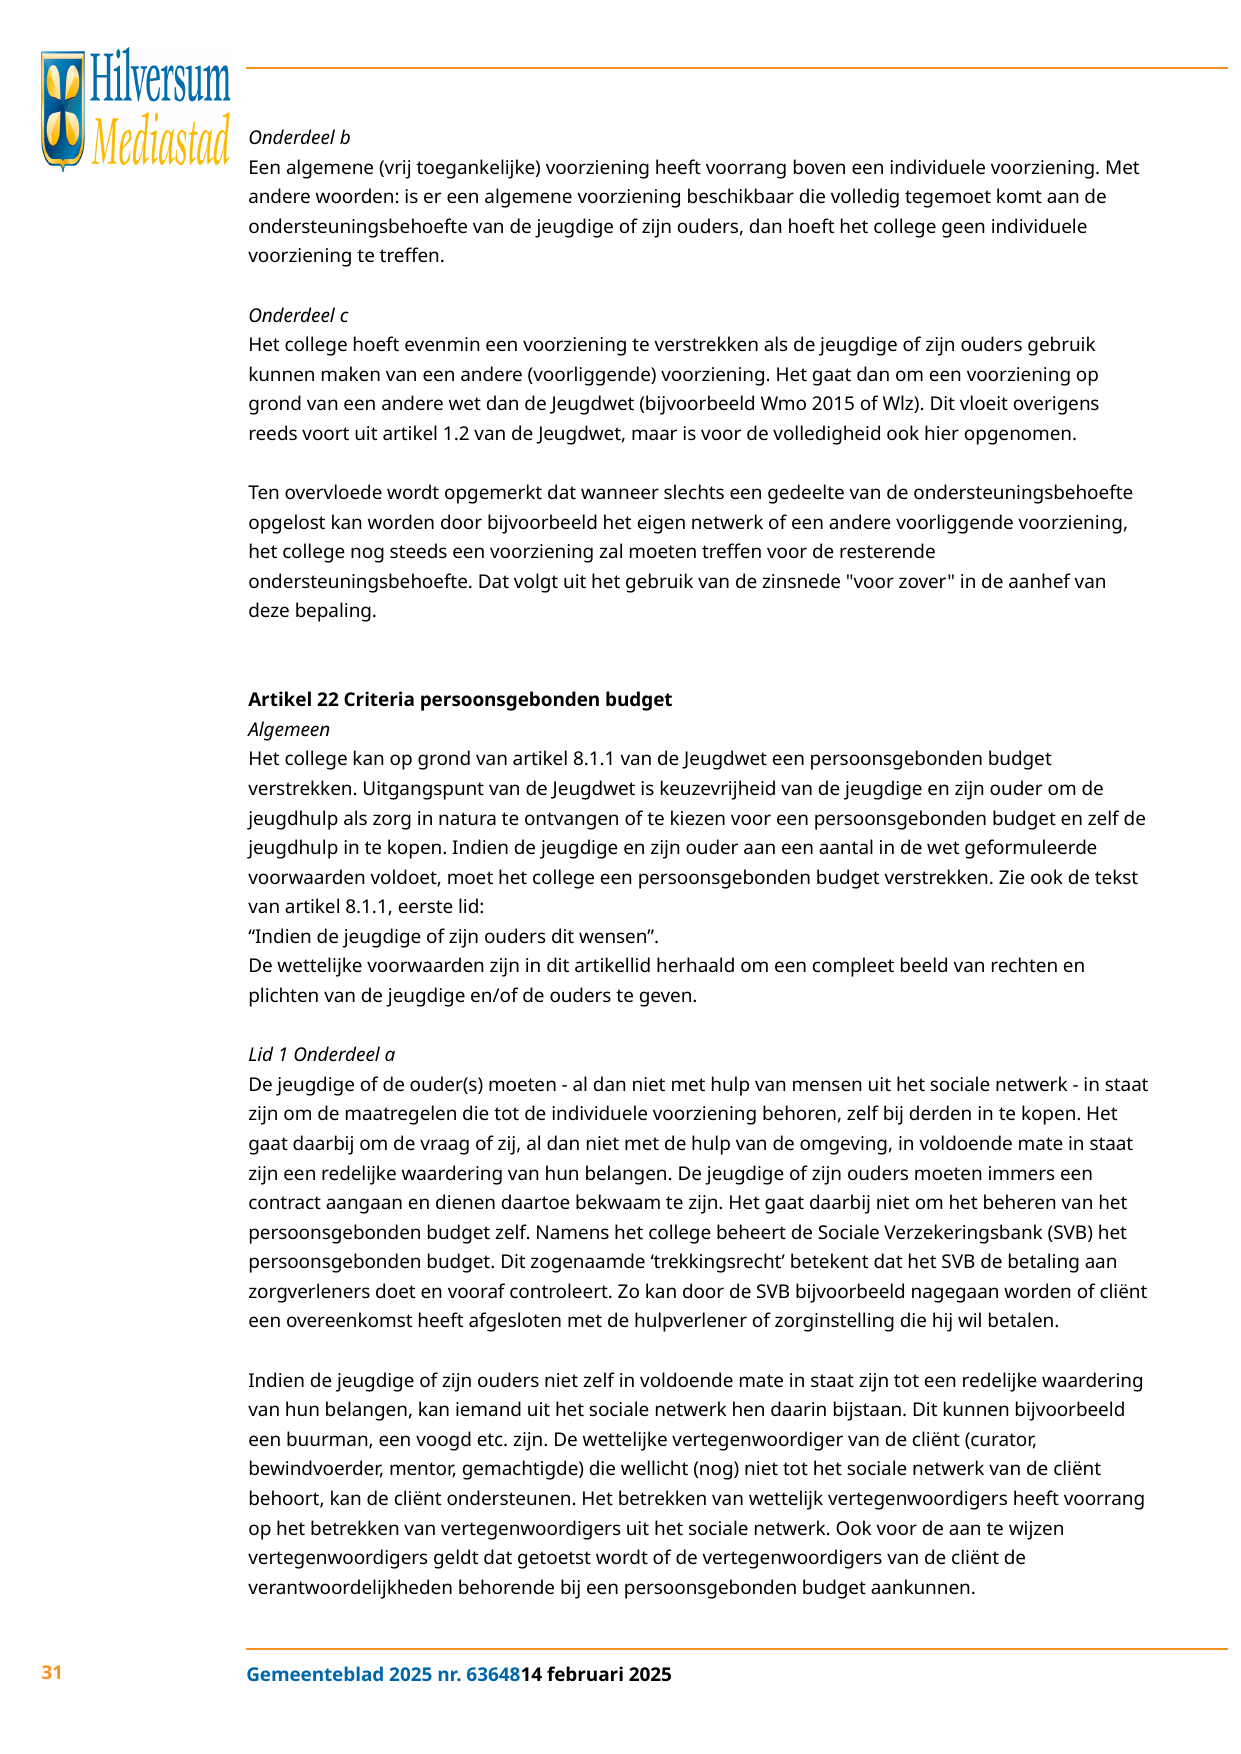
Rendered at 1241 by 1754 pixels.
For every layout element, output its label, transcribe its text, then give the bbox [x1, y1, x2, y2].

text Lid 1 Onderdeel a [248, 1041, 1152, 1067]
text Het college kan op grond van artikel 8.1.1 van de Jeugdwet een persoonsgebonden budget verstrekken. Uitgangspunt van de Jeugdwet is keuzevrijheid van de jeugdige en zijn ouder om de jeugdhulp als zorg in natura te ontvangen of te kiezen voor een persoonsgebonden budget en zelf de jeugdhulp in te kopen. Indien de jeugdige en zijn ouder aan een aantal in de wet geformuleerde voorwaarden voldoet, moet het college een persoonsgebonden budget verstrekken. Zie ook de tekst van artikel 8.1.1, eerste lid: [248, 746, 1152, 919]
text Indien de jeugdige of zijn ouders niet zelf in voldoende mate in staat zijn tot een redelijke waardering van hun belangen, kan iemand uit het sociale netwerk hen daarin bijstaan. Dit kunnen bijvoorbeeld een buurman, een voogd etc. zijn. De wettelijke vertegenwoordiger van de cliënt (curator, bewindvoerder, mentor, gemachtigde) die wellicht (nog) niet tot het sociale netwerk van de cliënt behoort, kan de cliënt ondersteunen. Het betrekken van wettelijk vertegenwoordigers heeft voorrang op het betrekken van vertegenwoordigers uit het sociale netwerk. Ook voor de aan te wijzen vertegenwoordigers geldt dat getoetst wordt of de vertegenwoordigers van de cliënt de verantwoordelijkheden behorende bij een persoonsgebonden budget aankunnen. [248, 1367, 1152, 1600]
text Algemeen [248, 716, 1152, 742]
text Onderdeel b [248, 124, 1152, 150]
text “Indien de jeugdige of zijn ouders dit wensen”. [248, 923, 1152, 949]
text Het college hoeft evenmin een voorziening te verstrekken als de jeugdige of zijn ouders gebruik kunnen maken van een andere (voorliggende) voorziening. Het gaat dan om een voorziening op grond van een andere wet dan de Jeugdwet (bijvoorbeeld Wmo 2015 of Wlz). Dit vloeit overigens reeds voort uit artikel 1.2 van de Jeugdwet, maar is voor de volledigheid ook hier opgenomen. [248, 331, 1152, 446]
text De wettelijke voorwaarden zijn in dit artikellid herhaald om een compleet beeld van rechten en plichten van de jeugdige en/of de ouders te geven. [248, 953, 1152, 1008]
text Een algemene (vrij toegankelijke) voorziening heeft voorrang boven een individuele voorziening. Met andere woorden: is er een algemene voorziening beschikbaar die volledig tegemoet komt aan de ondersteuningsbehoefte van de jeugdige of zijn ouders, dan hoeft het college geen individuele voorziening te treffen. [248, 154, 1152, 268]
text Artikel 22 Criteria persoonsgebonden budget [248, 686, 1152, 712]
text Onderdeel c [248, 302, 1152, 328]
text De jeugdige of de ouder(s) moeten - al dan niet met hulp van mensen uit het sociale netwerk - in staat zijn om de maatregelen die tot de individuele voorziening behoren, zelf bij derden in te kopen. Het gaat daarbij om de vraag of zij, al dan niet met de hulp van de omgeving, in voldoende mate in staat zijn een redelijke waardering van hun belangen. De jeugdige of zijn ouders moeten immers een contract aangaan en dienen daartoe bekwaam te zijn. Het gaat daarbij niet om het beheren van het persoonsgebonden budget zelf. Namens het college beheert de Sociale Verzekeringsbank (SVB) het persoonsgebonden budget. Dit zogenaamde ‘trekkingsrecht’ betekent dat het SVB de betaling aan zorgverleners doet en vooraf controleert. Zo kan door de SVB bijvoorbeeld nagegaan worden of cliënt een overeenkomst heeft afgesloten met de hulpverlener of zorginstelling die hij wil betalen. [248, 1071, 1152, 1333]
picture [41, 47, 231, 172]
text Ten overvloede wordt opgemerkt dat wanneer slechts een gedeelte van de ondersteuningsbehoefte opgelost kan worden door bijvoorbeeld het eigen netwerk of een andere voorliggende voorziening, het college nog steeds een voorziening zal moeten treffen voor de resterende ondersteuningsbehoefte. Dat volgt uit het gebruik van de zinsnede "voor zover" in de aanhef van deze bepaling. [248, 479, 1152, 623]
